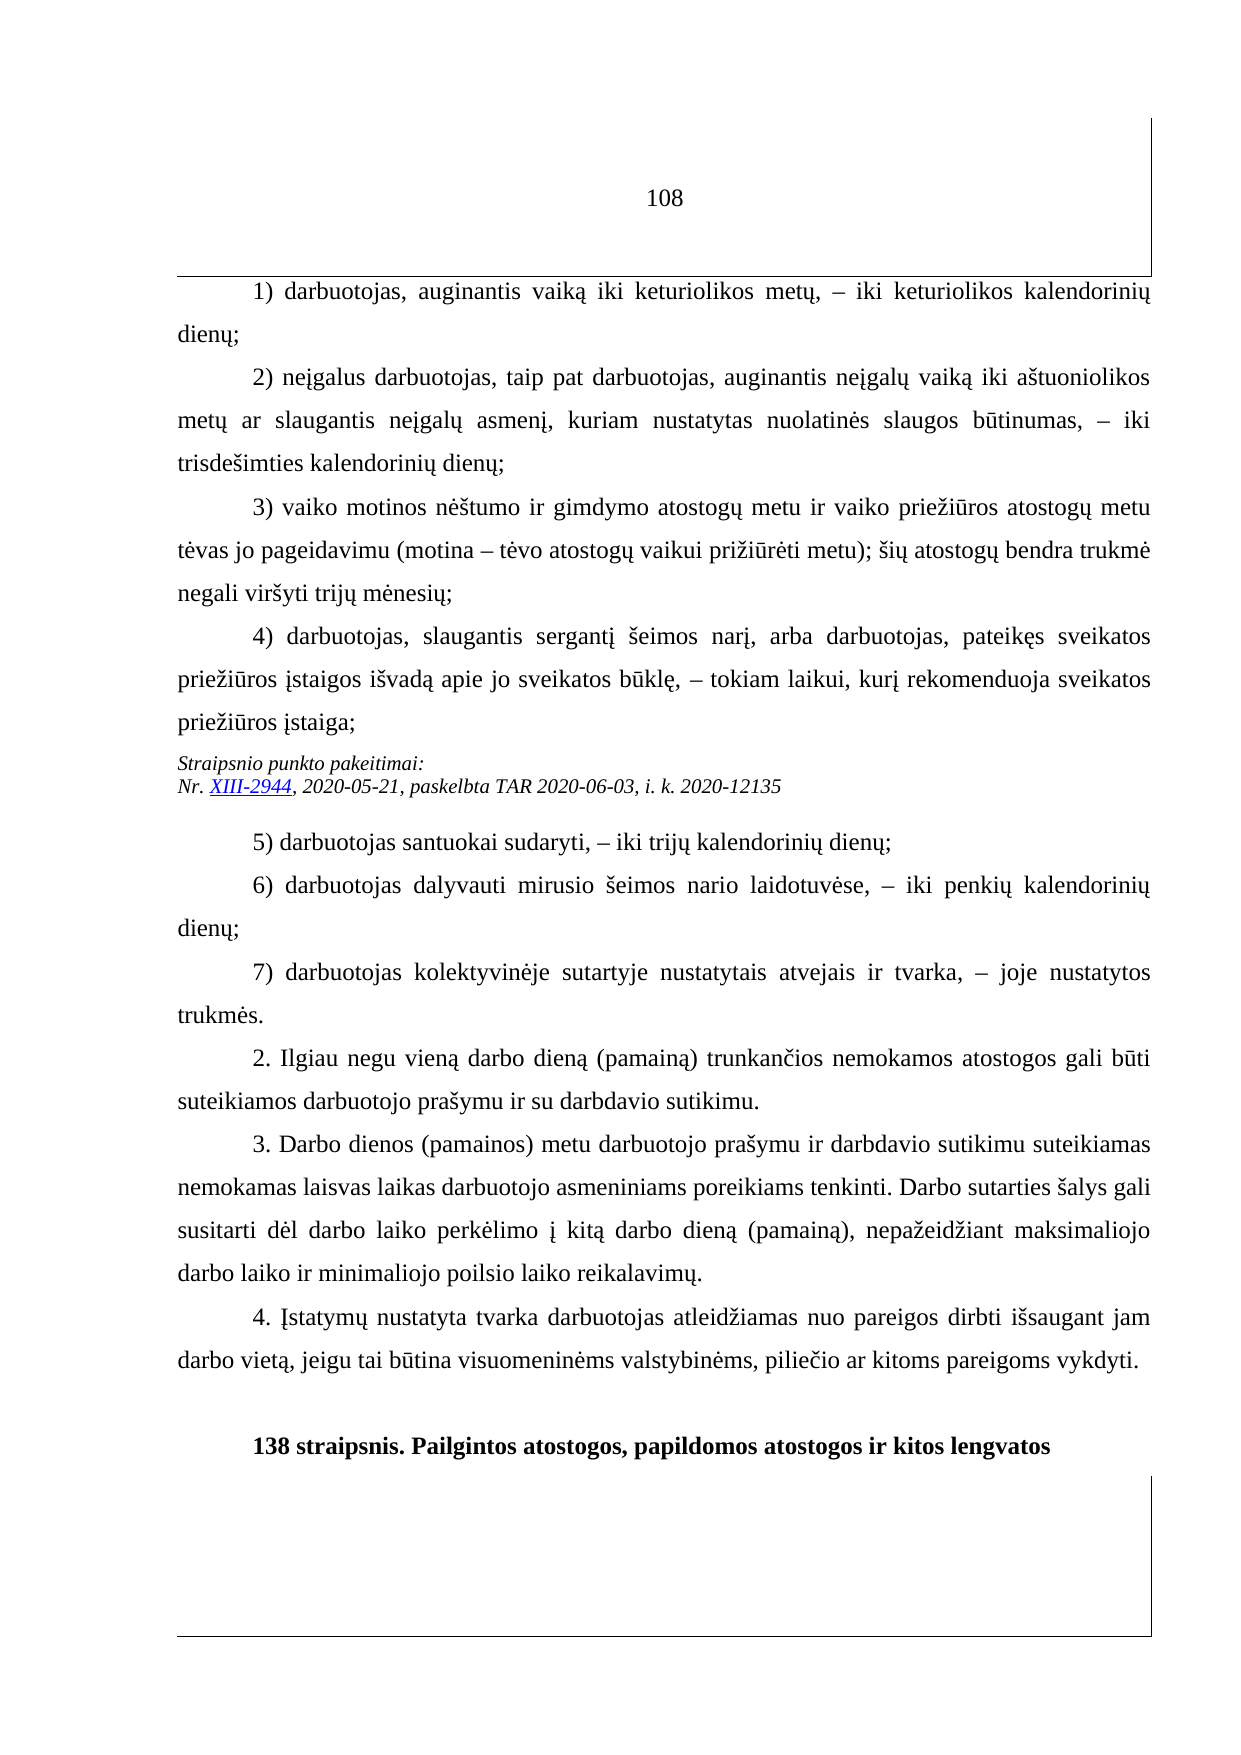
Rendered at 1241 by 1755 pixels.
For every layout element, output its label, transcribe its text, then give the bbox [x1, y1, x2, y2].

text 1) darbuotojas, auginantis vaiką iki keturiolikos metų, – iki keturiolikos kalendorinių dienų; [177, 276, 1152, 348]
text 2. Ilgiau negu vieną darbo dieną (pamainą) trunkančios nemokamos atostogos gali būti suteikiamos darbuotojo prašymu ir su darbdavio sutikimu. [177, 1043, 1152, 1115]
text 138 straipsnis. Pailgintos atostogos, papildomos atostogos ir kitos lengvatos [177, 1431, 1152, 1460]
text 3) vaiko motinos nėštumo ir gimdymo atostogų metu ir vaiko priežiūros atostogų metu tėvas jo pageidavimu (motina – tėvo atostogų vaikui prižiūrėti metu); šių atostogų bendra trukmė negali viršyti trijų mėnesių; [177, 492, 1152, 607]
text 7) darbuotojas kolektyvinėje sutartyje nustatytais atvejais ir tvarka, – joje nustatytos trukmės. [177, 957, 1152, 1028]
text 2) neįgalus darbuotojas, taip pat darbuotojas, auginantis neįgalų vaiką iki aštuoniolikos metų ar slaugantis neįgalų asmenį, kuriam nustatytas nuolatinės slaugos būtinumas, – iki trisdešimties kalendorinių dienų; [177, 362, 1152, 477]
text 3. Darbo dienos (pamainos) metu darbuotojo prašymu ir darbdavio sutikimu suteikiamas nemokamas laisvas laikas darbuotojo asmeniniams poreikiams tenkinti. Darbo sutarties šalys gali susitarti dėl darbo laiko perkėlimo į kitą darbo dieną (pamainą), nepažeidžiant maksimaliojo darbo laiko ir minimaliojo poilsio laiko reikalavimų. [177, 1129, 1152, 1287]
text Nr. XIII-2944, 2020-05-21, paskelbta TAR 2020-06-03, i. k. 2020-12135 [177, 774, 1152, 798]
text Straipsnio punkto pakeitimai: [177, 750, 1152, 774]
text 4) darbuotojas, slaugantis sergantį šeimos narį, arba darbuotojas, pateikęs sveikatos priežiūros įstaigos išvadą apie jo sveikatos būklę, – tokiam laikui, kurį rekomenduoja sveikatos priežiūros įstaiga; [177, 621, 1152, 736]
text 6) darbuotojas dalyvauti mirusio šeimos nario laidotuvėse, – iki penkių kalendorinių dienų; [177, 870, 1152, 942]
text 4. Įstatymų nustatyta tvarka darbuotojas atleidžiamas nuo pareigos dirbti išsaugant jam darbo vietą, jeigu tai būtina visuomeninėms valstybinėms, piliečio ar kitoms pareigoms vykdyti. [177, 1302, 1152, 1373]
text 5) darbuotojas santuokai sudaryti, – iki trijų kalendorinių dienų; [177, 827, 1152, 856]
